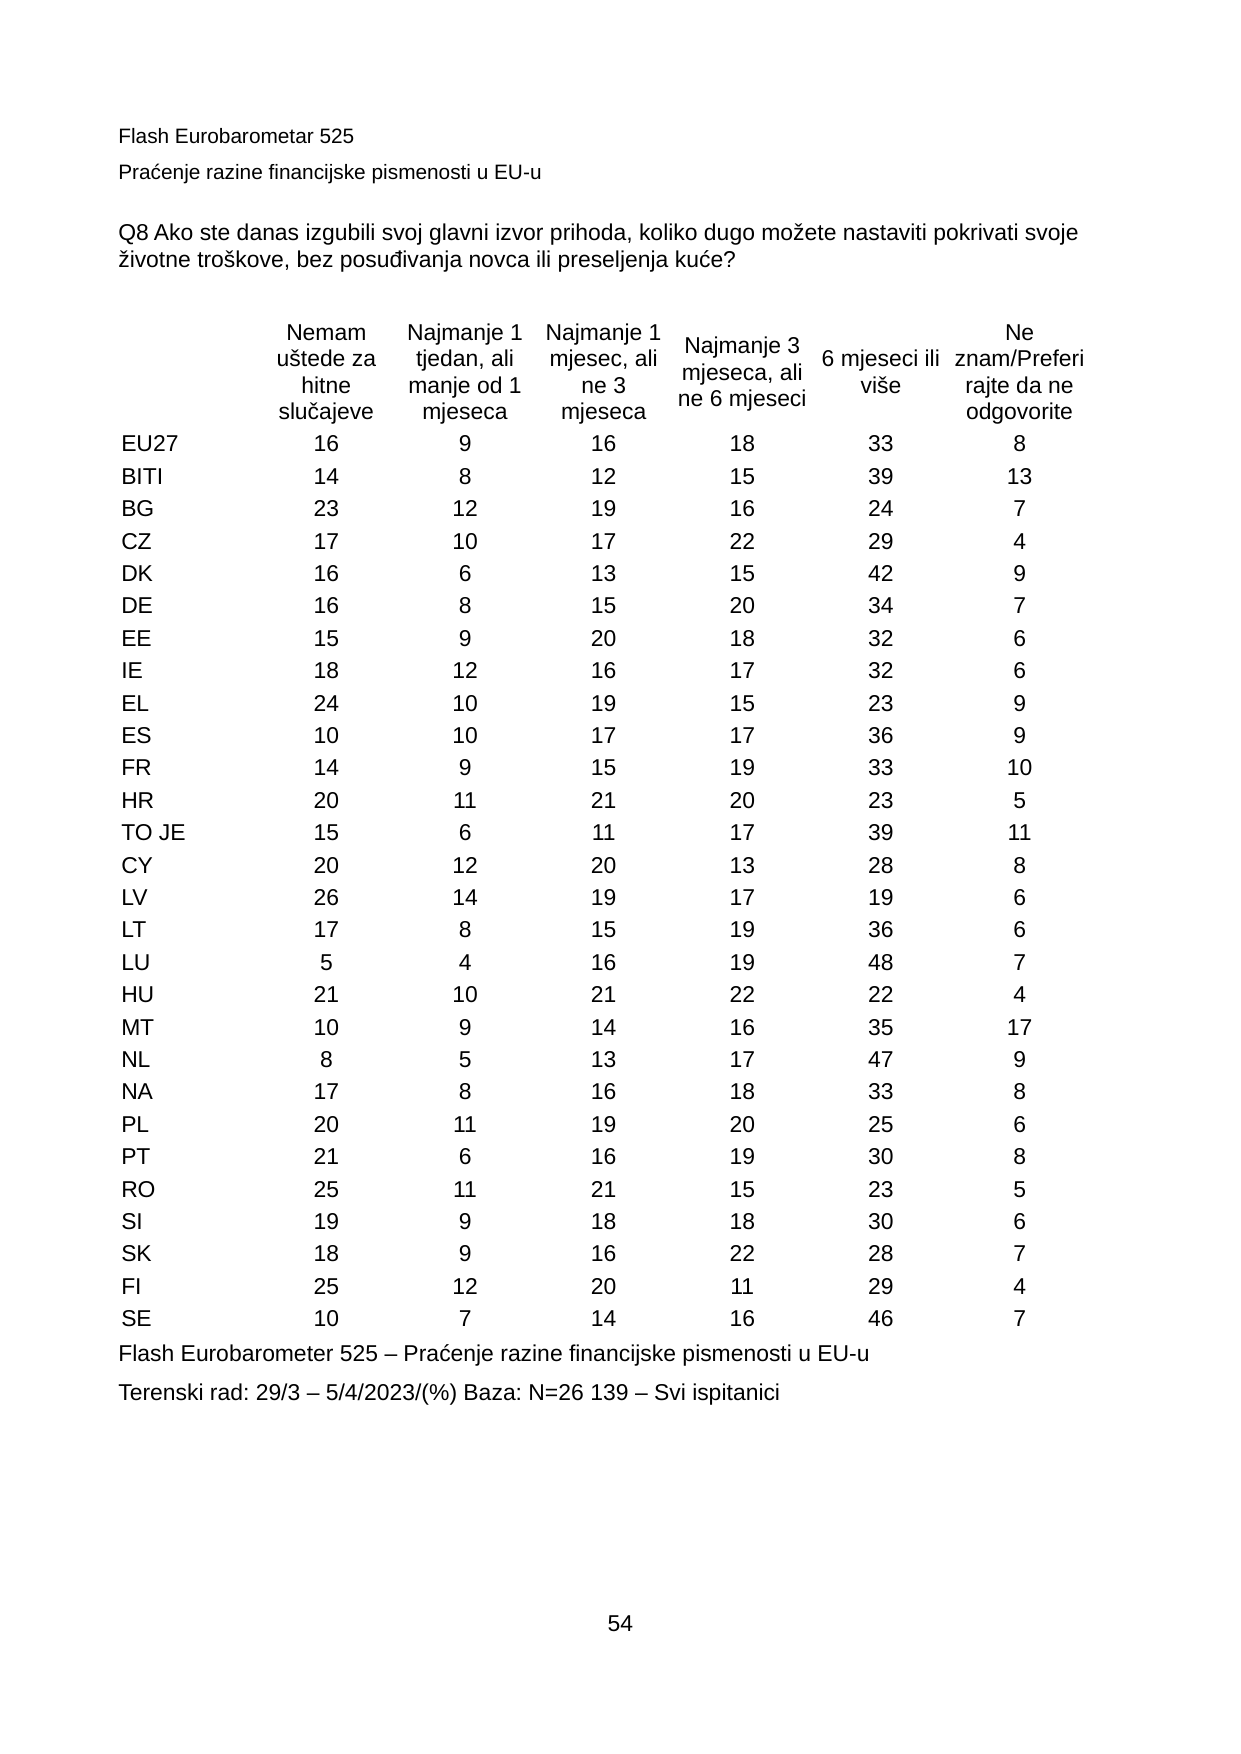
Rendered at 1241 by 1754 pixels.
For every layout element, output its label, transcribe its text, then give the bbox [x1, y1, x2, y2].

table_cell 18 [257, 1237, 395, 1270]
table_cell 10 [395, 719, 534, 751]
table_cell 23 [811, 1173, 950, 1205]
table_cell 4 [950, 525, 1089, 557]
table_cell 8 [395, 913, 534, 946]
table_cell 8 [395, 589, 534, 622]
table_cell 13 [534, 557, 673, 589]
table_cell CZ [118, 525, 257, 557]
table_cell 19 [673, 913, 811, 946]
table_cell 17 [673, 1043, 811, 1075]
table_cell 8 [950, 1140, 1089, 1172]
table_cell 16 [534, 1140, 673, 1172]
table_cell 21 [257, 1140, 395, 1172]
table_cell TO JE [118, 816, 257, 848]
table_cell 13 [534, 1043, 673, 1075]
table_cell 19 [257, 1205, 395, 1237]
table_cell EU27 [118, 428, 257, 460]
table_cell 16 [257, 557, 395, 589]
table_cell 28 [811, 849, 950, 881]
table_cell 30 [811, 1140, 950, 1172]
table_cell PT [118, 1140, 257, 1172]
table_cell 22 [673, 978, 811, 1011]
table_header Najmanje 3 mjeseca, ali ne 6 mjeseci [673, 316, 811, 427]
table_cell IE [118, 654, 257, 687]
table_cell 22 [673, 525, 811, 557]
table_cell 10 [395, 978, 534, 1011]
table_cell 34 [811, 589, 950, 622]
table_cell 26 [257, 881, 395, 913]
table_cell 8 [395, 460, 534, 492]
table_cell 14 [257, 460, 395, 492]
table_cell 21 [534, 784, 673, 816]
table_header Nemam uštede za hitne slučajeve [257, 316, 395, 427]
table_cell BG [118, 492, 257, 524]
table_header 6 mjeseci ili više [811, 316, 950, 427]
table_cell DE [118, 589, 257, 622]
text Flash Eurobarometer 525 – Praćenje razine financijske pismenosti u EU-u [118, 1340, 1122, 1367]
table_cell 23 [257, 492, 395, 524]
table_cell 11 [395, 1108, 534, 1140]
table_cell 10 [395, 525, 534, 557]
table_cell 11 [395, 784, 534, 816]
table_cell 17 [673, 654, 811, 687]
table_cell EL [118, 687, 257, 719]
table_cell 48 [811, 946, 950, 978]
table_cell 16 [534, 1237, 673, 1270]
table_cell 7 [950, 492, 1089, 524]
table_cell 25 [257, 1270, 395, 1302]
table_cell 11 [534, 816, 673, 848]
table_cell 14 [534, 1302, 673, 1334]
table_cell 16 [673, 492, 811, 524]
table_cell EE [118, 622, 257, 654]
table_cell 36 [811, 913, 950, 946]
table_cell 17 [673, 719, 811, 751]
table_cell 24 [811, 492, 950, 524]
table_cell 9 [395, 428, 534, 460]
table_cell 15 [257, 622, 395, 654]
table_cell 18 [673, 428, 811, 460]
table_cell 5 [950, 784, 1089, 816]
table_cell 19 [673, 946, 811, 978]
table_cell 6 [395, 1140, 534, 1172]
table_cell RO [118, 1173, 257, 1205]
table_cell 19 [534, 687, 673, 719]
table_cell 33 [811, 1075, 950, 1108]
table_cell 16 [257, 428, 395, 460]
table_cell LV [118, 881, 257, 913]
table_cell 17 [673, 816, 811, 848]
table_cell 20 [257, 849, 395, 881]
table_cell 8 [395, 1075, 534, 1108]
table_cell 16 [534, 1075, 673, 1108]
text Q8 Ako ste danas izgubili svoj glavni izvor prihoda, koliko dugo možete nastaviti pokrivati svoje životne troškove, bez posuđivanja novca ili preseljenja kuće? [118, 219, 1122, 272]
table_cell LT [118, 913, 257, 946]
table_cell 19 [673, 751, 811, 784]
table_cell 20 [673, 589, 811, 622]
table_cell 9 [950, 1043, 1089, 1075]
table_cell 22 [673, 1237, 811, 1270]
table_cell SK [118, 1237, 257, 1270]
table_cell 7 [950, 1302, 1089, 1334]
table_cell 14 [534, 1011, 673, 1043]
table_cell 12 [395, 849, 534, 881]
table_cell 17 [534, 525, 673, 557]
table_cell 14 [395, 881, 534, 913]
table_cell 18 [257, 654, 395, 687]
table_cell 11 [395, 1173, 534, 1205]
table_cell 7 [950, 589, 1089, 622]
table_cell 12 [395, 492, 534, 524]
table_cell 15 [673, 1173, 811, 1205]
table_cell 8 [950, 1075, 1089, 1108]
table_cell 21 [257, 978, 395, 1011]
table_header [118, 316, 257, 427]
table_cell FR [118, 751, 257, 784]
table_cell 39 [811, 460, 950, 492]
table_cell 19 [673, 1140, 811, 1172]
table_cell SE [118, 1302, 257, 1334]
table_header Najmanje 1 tjedan, ali manje od 1 mjeseca [395, 316, 534, 427]
table_cell 7 [950, 1237, 1089, 1270]
table_cell 4 [950, 1270, 1089, 1302]
table_cell NA [118, 1075, 257, 1108]
table_cell 10 [950, 751, 1089, 784]
table_cell 28 [811, 1237, 950, 1270]
table_cell 17 [257, 525, 395, 557]
table_cell 35 [811, 1011, 950, 1043]
table_cell 20 [257, 784, 395, 816]
table_cell DK [118, 557, 257, 589]
table_cell 10 [257, 1011, 395, 1043]
table_cell 9 [395, 1011, 534, 1043]
table_cell 15 [673, 557, 811, 589]
table_cell 20 [534, 622, 673, 654]
table_cell 36 [811, 719, 950, 751]
table_cell 9 [395, 751, 534, 784]
table_cell 19 [811, 881, 950, 913]
table_cell HU [118, 978, 257, 1011]
table_cell 32 [811, 622, 950, 654]
table_cell 6 [950, 1108, 1089, 1140]
table_cell 20 [257, 1108, 395, 1140]
table_cell 18 [673, 1205, 811, 1237]
table_cell 5 [950, 1173, 1089, 1205]
table_cell 15 [534, 913, 673, 946]
table_cell PL [118, 1108, 257, 1140]
table_cell 16 [534, 654, 673, 687]
table_cell 16 [534, 428, 673, 460]
table_cell 6 [395, 557, 534, 589]
table_cell 4 [950, 978, 1089, 1011]
table_cell 25 [811, 1108, 950, 1140]
table_cell ES [118, 719, 257, 751]
table_cell 6 [950, 622, 1089, 654]
table_cell 12 [395, 654, 534, 687]
table_cell 47 [811, 1043, 950, 1075]
table_cell 9 [950, 557, 1089, 589]
table_cell 17 [257, 1075, 395, 1108]
table_cell 10 [395, 687, 534, 719]
table_cell 32 [811, 654, 950, 687]
table_cell 23 [811, 687, 950, 719]
table_cell 13 [950, 460, 1089, 492]
table_cell SI [118, 1205, 257, 1237]
text Terenski rad: 29/3 – 5/4/2023/(%) Baza: N=26 139 – Svi ispitanici [118, 1379, 1122, 1405]
table_cell 8 [950, 849, 1089, 881]
table_cell MT [118, 1011, 257, 1043]
table_cell 15 [673, 687, 811, 719]
table_cell 12 [534, 460, 673, 492]
table_cell NL [118, 1043, 257, 1075]
table_cell 10 [257, 719, 395, 751]
table_cell CY [118, 849, 257, 881]
table_cell 30 [811, 1205, 950, 1237]
table_cell 6 [395, 816, 534, 848]
table_cell 23 [811, 784, 950, 816]
table_cell 9 [395, 622, 534, 654]
table_cell 20 [534, 849, 673, 881]
table_cell 15 [673, 460, 811, 492]
table_cell 20 [673, 1108, 811, 1140]
table_cell 10 [257, 1302, 395, 1334]
table_cell 14 [257, 751, 395, 784]
table_cell 9 [395, 1237, 534, 1270]
table_cell 6 [950, 654, 1089, 687]
table_cell 16 [534, 946, 673, 978]
table_cell 11 [950, 816, 1089, 848]
table_cell 6 [950, 1205, 1089, 1237]
table_cell HR [118, 784, 257, 816]
table_cell 6 [950, 881, 1089, 913]
table_cell 7 [950, 946, 1089, 978]
table_cell 7 [395, 1302, 534, 1334]
table_cell 18 [673, 1075, 811, 1108]
table_cell 5 [257, 946, 395, 978]
table_cell 17 [673, 881, 811, 913]
table_cell 17 [534, 719, 673, 751]
table_cell 18 [673, 622, 811, 654]
table_cell 4 [395, 946, 534, 978]
table_cell 33 [811, 428, 950, 460]
table_cell 13 [673, 849, 811, 881]
table_cell 19 [534, 881, 673, 913]
table_cell 15 [534, 751, 673, 784]
table_cell 25 [257, 1173, 395, 1205]
table_cell 16 [673, 1011, 811, 1043]
table_cell 16 [257, 589, 395, 622]
table_cell 21 [534, 978, 673, 1011]
table_cell 39 [811, 816, 950, 848]
table_cell LU [118, 946, 257, 978]
table_cell 17 [950, 1011, 1089, 1043]
table_cell 17 [257, 913, 395, 946]
table_cell 22 [811, 978, 950, 1011]
table_cell 19 [534, 1108, 673, 1140]
table_cell 46 [811, 1302, 950, 1334]
table_cell 15 [534, 589, 673, 622]
table_cell 20 [673, 784, 811, 816]
table_cell 19 [534, 492, 673, 524]
table_cell 12 [395, 1270, 534, 1302]
table_cell 42 [811, 557, 950, 589]
table_cell 29 [811, 525, 950, 557]
table_cell 8 [950, 428, 1089, 460]
table_header Najmanje 1 mjesec, ali ne 3 mjeseca [534, 316, 673, 427]
table_cell 6 [950, 913, 1089, 946]
table_cell 9 [395, 1205, 534, 1237]
table_cell 16 [673, 1302, 811, 1334]
table_cell 18 [534, 1205, 673, 1237]
table_cell 11 [673, 1270, 811, 1302]
table_cell 20 [534, 1270, 673, 1302]
table_cell 8 [257, 1043, 395, 1075]
table_cell 5 [395, 1043, 534, 1075]
table_header Ne znam/Preferirajte da ne odgovorite [950, 316, 1089, 427]
table_cell FI [118, 1270, 257, 1302]
table_cell 9 [950, 687, 1089, 719]
table_cell 15 [257, 816, 395, 848]
table_cell BITI [118, 460, 257, 492]
table_cell 24 [257, 687, 395, 719]
table_cell 33 [811, 751, 950, 784]
table_cell 29 [811, 1270, 950, 1302]
table_cell 9 [950, 719, 1089, 751]
table_cell 21 [534, 1173, 673, 1205]
